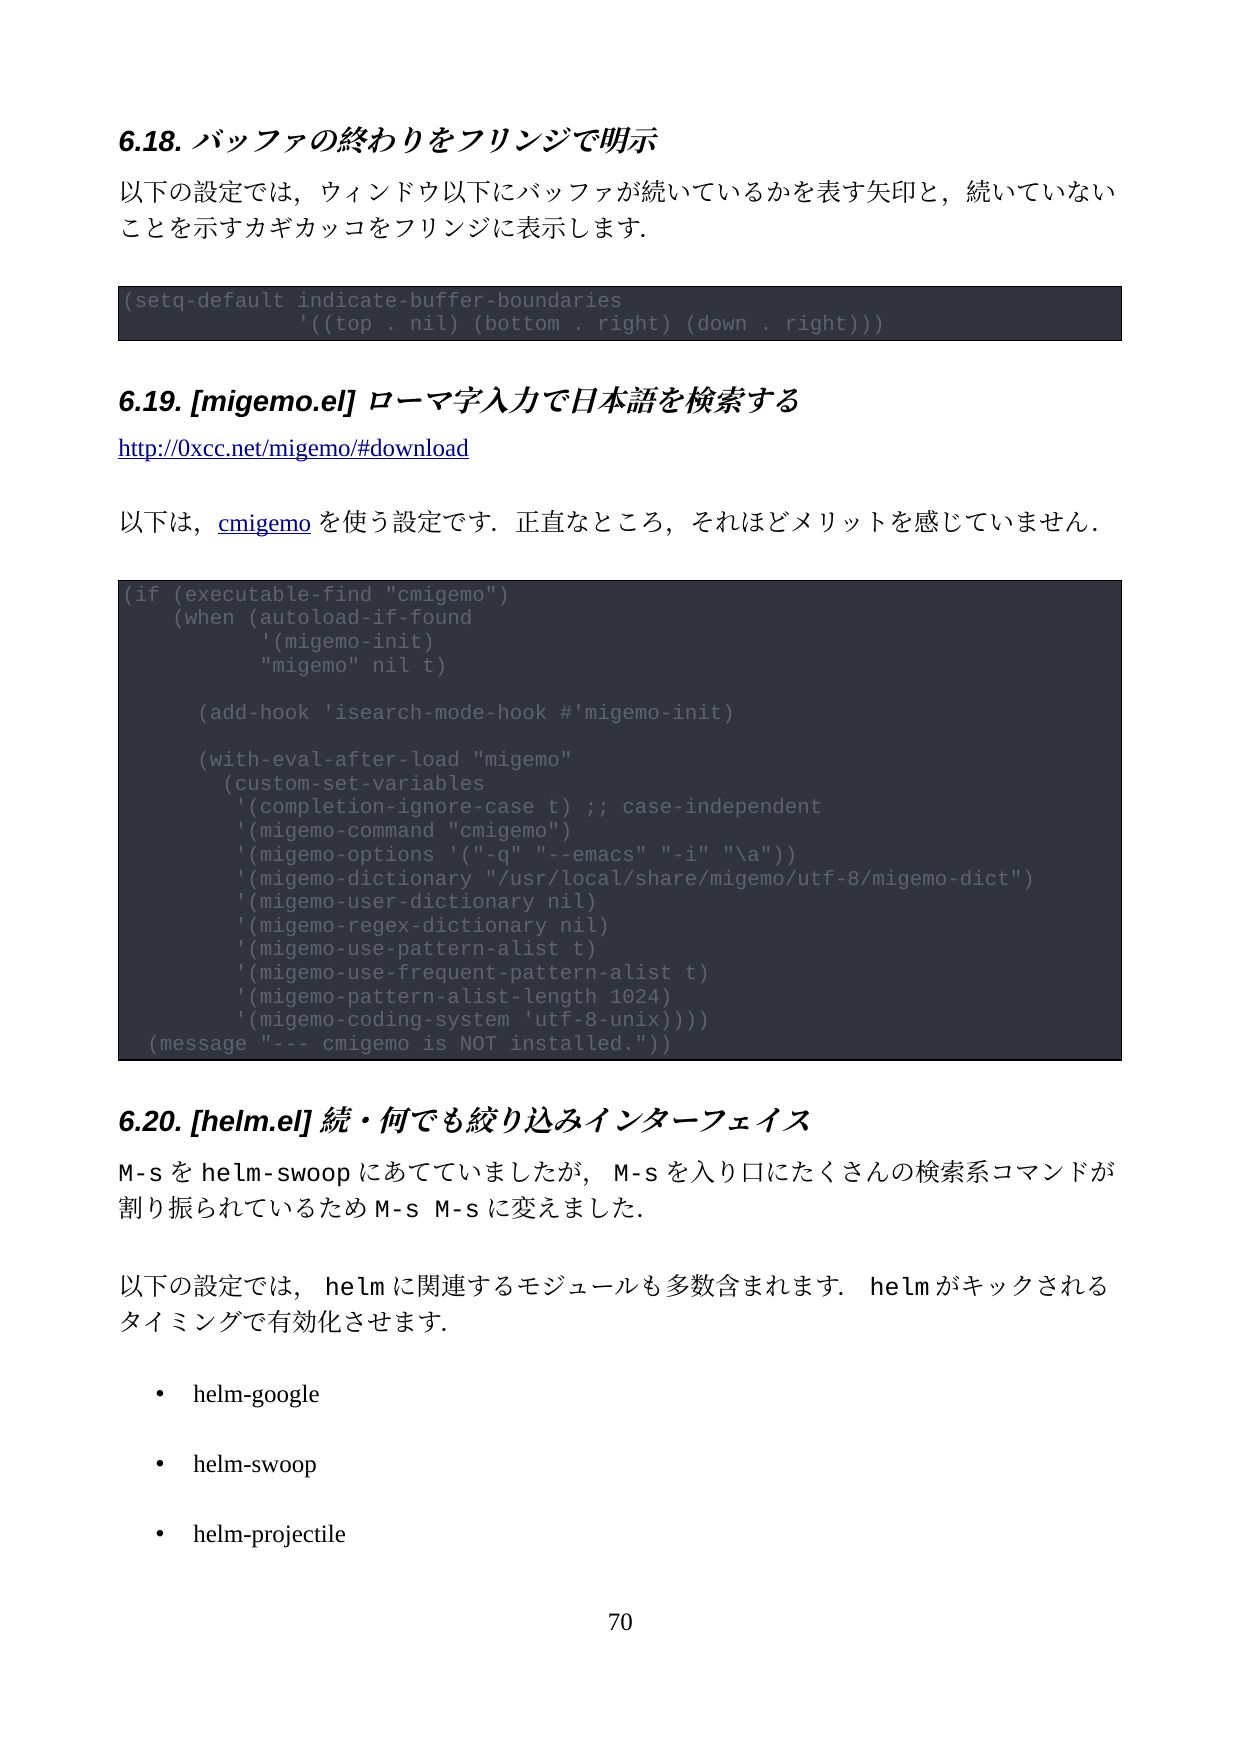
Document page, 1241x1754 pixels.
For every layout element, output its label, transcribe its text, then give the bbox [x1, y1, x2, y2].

text M-s を helm-swoop にあてていましたが， M-s を入り口にたくさんの検索系コマンドが割り振られているため M-s M-s に変えました． [118, 1152, 1122, 1254]
text '(migemo-use-pattern-alist t) [119, 934, 1121, 958]
text (message "--- cmigemo is NOT installed.")) [119, 1029, 1121, 1059]
text (custom-set-variables [119, 769, 1121, 793]
list helm-swoop [156, 1449, 1122, 1507]
text '(migemo-pattern-alist-length 1024) [119, 982, 1121, 1005]
subtitle [migemo.el] ローマ字入力で日本語を検索する [118, 378, 1122, 420]
text '(migemo-regex-dictionary nil) [119, 911, 1121, 934]
text '(completion-ignore-case t) ;; case-independent [119, 793, 1121, 816]
text 以下は，cmigemo を使う設定です．正直なところ，それほどメリットを感じていません． [118, 503, 1122, 567]
text 以下の設定では，ウィンドウ以下にバッファが続いているかを表す矢印と，続いていないことを示すカギカッコをフリンジに表示します． [118, 172, 1122, 273]
text (if (executable-find "cmigemo") [119, 581, 1121, 603]
subtitle バッファの終わりをフリンジで明示 [118, 118, 1122, 160]
text (add-hook 'isearch-mode-hook #'migemo-init) [119, 698, 1121, 722]
text '(migemo-options '("-q" "--emacs" "-i" "\a")) [119, 840, 1121, 863]
subtitle [helm.el] 続・何でも絞り込みインターフェイス [118, 1098, 1122, 1140]
text (setq-default indicate-buffer-boundaries [119, 287, 1121, 309]
text '(migemo-dictionary "/usr/local/share/migemo/utf-8/migemo-dict") [119, 863, 1121, 887]
list helm-google [156, 1379, 1122, 1437]
text (with-eval-after-load "migemo" [119, 745, 1121, 769]
text '(migemo-init) [119, 627, 1121, 651]
text "migemo" nil t) [119, 651, 1121, 674]
text http://0xcc.net/migemo/#download [118, 433, 1122, 490]
text '((top . nil) (bottom . right) (down . right))) [119, 309, 1121, 340]
text 以下の設定では， helm に関連するモジュールも多数含まれます． helm がキックされるタイミングで有効化させます． [118, 1266, 1122, 1367]
text '(migemo-command "cmigemo") [119, 816, 1121, 840]
text '(migemo-use-frequent-pattern-alist t) [119, 958, 1121, 982]
list helm-projectile [156, 1519, 1122, 1577]
text '(migemo-coding-system 'utf-8-unix)))) [119, 1005, 1121, 1029]
text (when (autoload-if-found [119, 603, 1121, 627]
text '(migemo-user-dictionary nil) [119, 887, 1121, 911]
